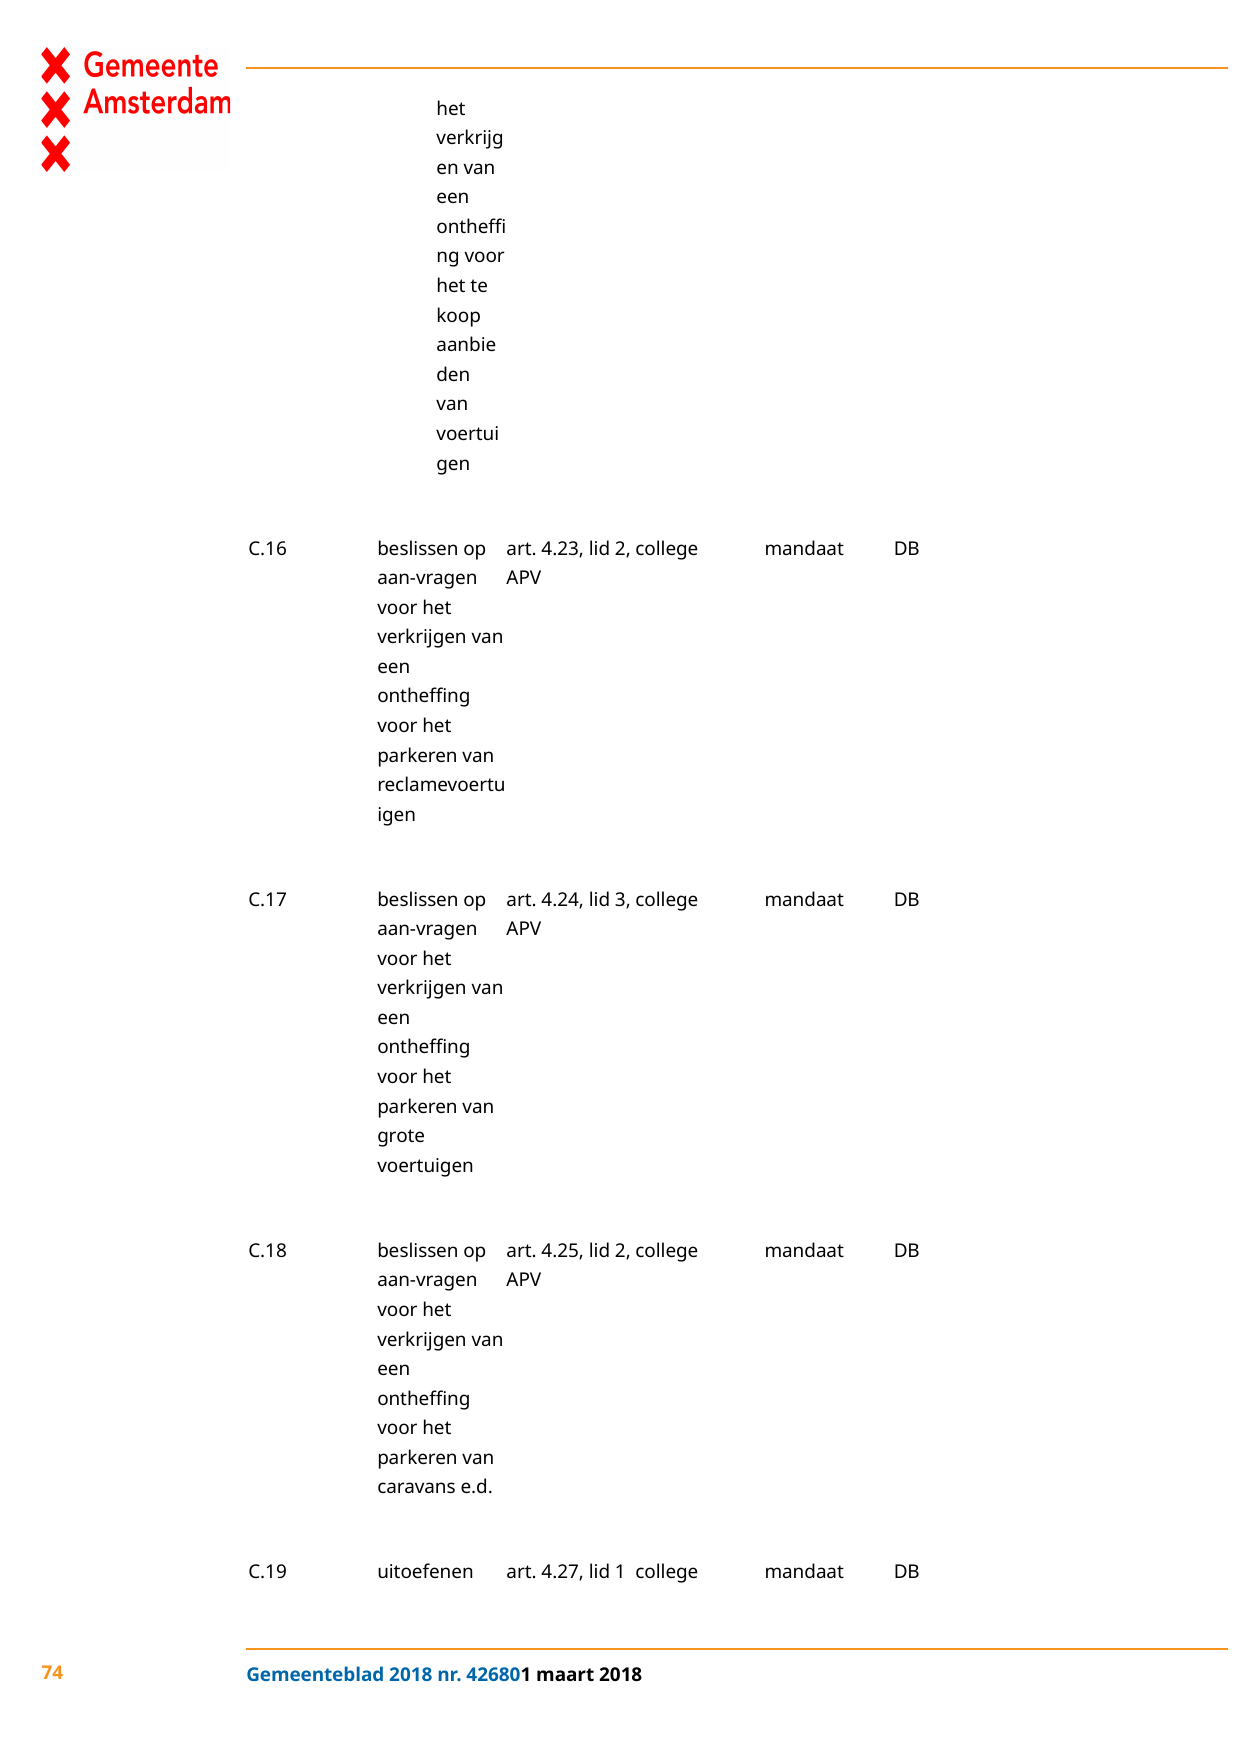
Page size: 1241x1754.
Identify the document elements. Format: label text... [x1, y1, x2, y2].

table_cell beslissen op aan-vragen voor het verkrijgen van een ontheffing voor het parkeren van reclamevoertuigen [377, 505, 506, 856]
table_cell [248, 95, 377, 505]
table_cell mandaat [764, 1208, 893, 1529]
table_cell [1023, 505, 1152, 856]
table_cell college [635, 505, 764, 856]
table_cell [1023, 95, 1152, 505]
table_cell mandaat [764, 856, 893, 1207]
table_cell DB [894, 1208, 1022, 1529]
table_cell [894, 95, 1022, 505]
table_cell [764, 95, 893, 505]
table_cell mandaat [764, 505, 893, 856]
table_cell [1023, 1529, 1152, 1584]
table_cell DB [894, 505, 1022, 856]
table_cell DB [894, 1529, 1022, 1584]
table_cell C.16 [248, 505, 377, 856]
table_cell C.17 [248, 856, 377, 1207]
table_cell mandaat [764, 1529, 893, 1584]
table_cell art. 4.23, lid 2, APV [506, 505, 635, 856]
table_cell art. 4.27, lid 1 [506, 1529, 635, 1584]
table_cell college [635, 1529, 764, 1584]
table_cell [1023, 856, 1152, 1207]
table_cell college [635, 856, 764, 1207]
table_cell art. 4.24, lid 3, APV [506, 856, 635, 1207]
table_cell het verkrijgen van een ontheffing voor het te koop aanbieden van voertuigen [377, 95, 506, 505]
table_cell beslissen op aan-vragen voor het verkrijgen van een ontheffing voor het parkeren van grote voertuigen [377, 856, 506, 1207]
table_cell DB [894, 856, 1022, 1207]
table_cell uitoefenen [377, 1529, 506, 1584]
table_cell C.19 [248, 1529, 377, 1584]
picture [41, 47, 231, 172]
table_cell [635, 95, 764, 505]
table_cell art. 4.25, lid 2, APV [506, 1208, 635, 1529]
table_cell college [635, 1208, 764, 1529]
table_cell beslissen op aan-vragen voor het verkrijgen van een ontheffing voor het parkeren van caravans e.d. [377, 1208, 506, 1529]
table_cell [506, 95, 635, 505]
table_cell [1023, 1208, 1152, 1529]
table_cell C.18 [248, 1208, 377, 1529]
